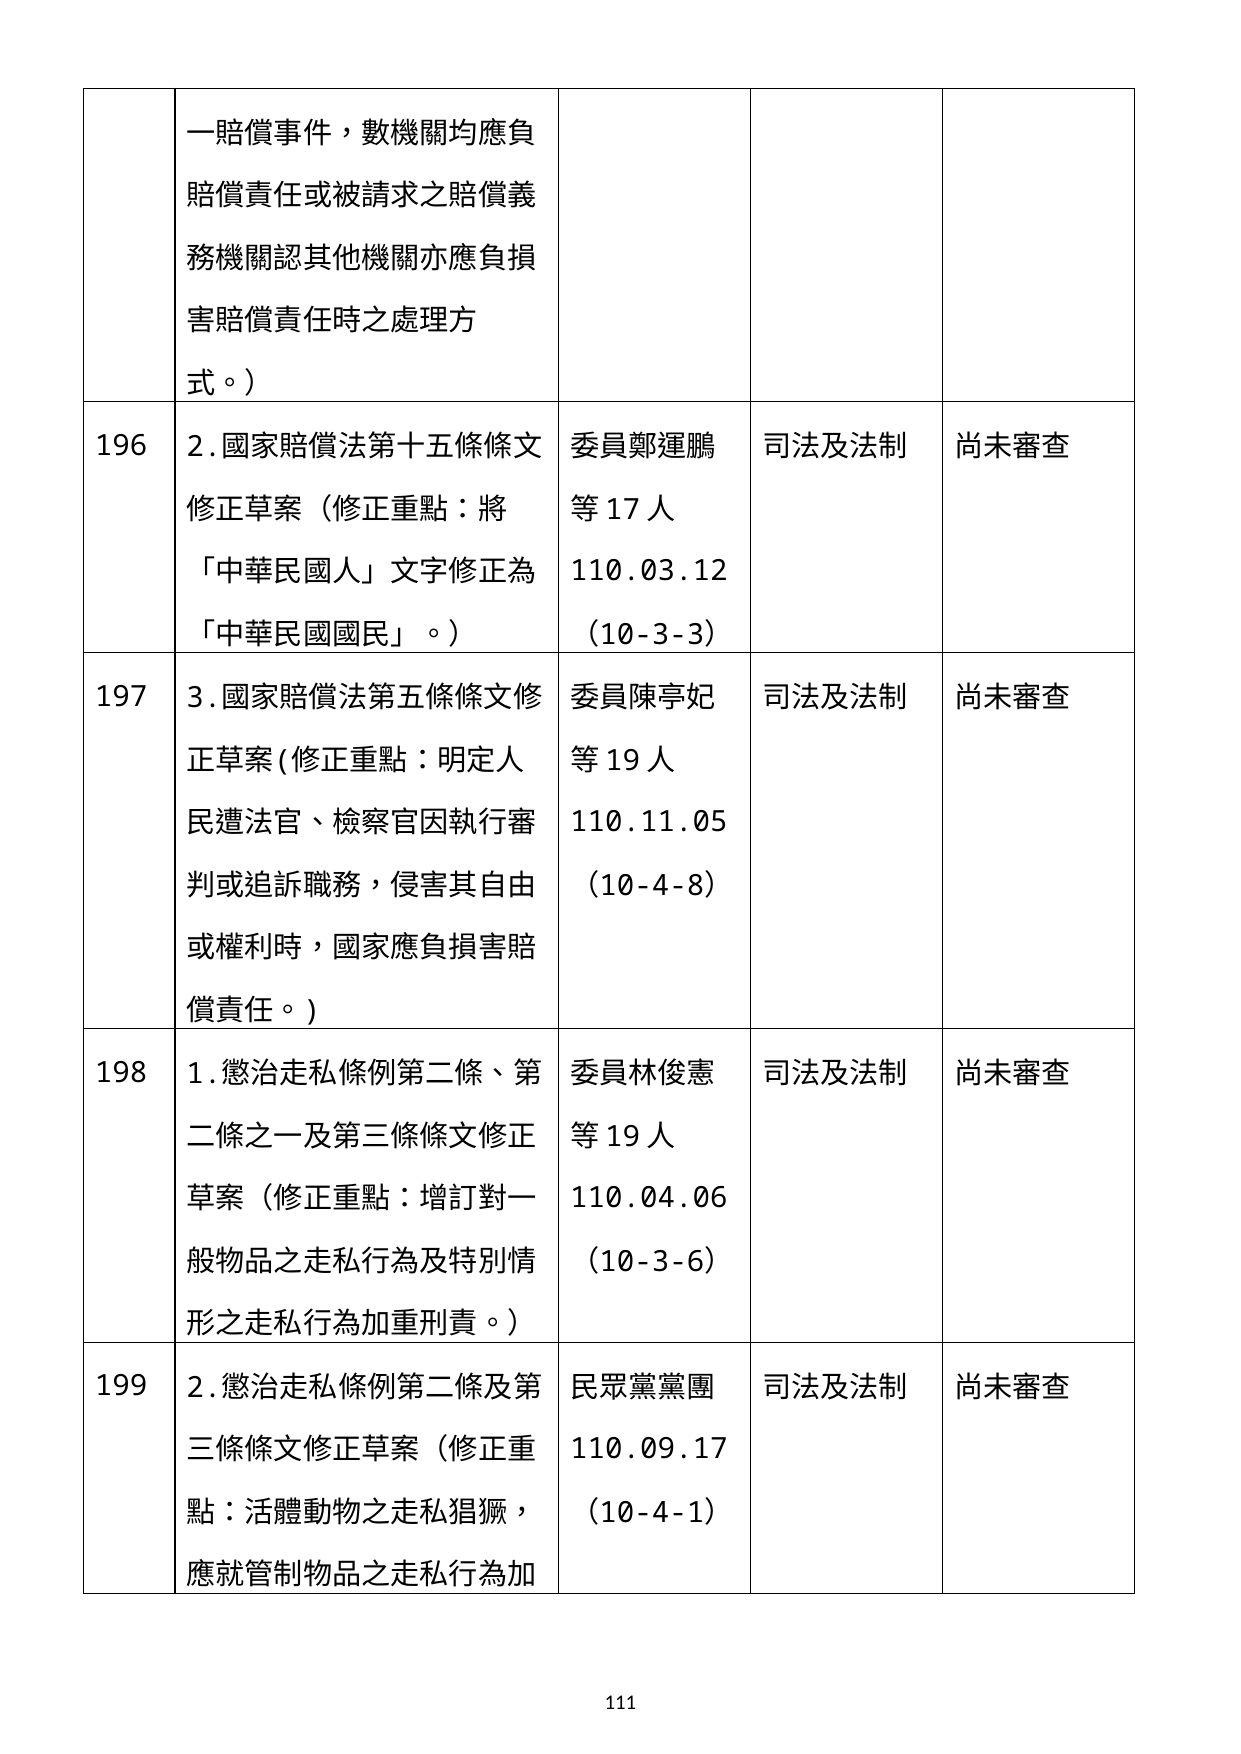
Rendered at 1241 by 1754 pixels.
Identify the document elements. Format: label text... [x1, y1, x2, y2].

table_cell 民眾黨黨團 110.09.17 （10-4-1） [559, 1343, 750, 1593]
table_cell 2.國家賠償法第十五條條文修正草案（修正重點：將「中華民國人」文字修正為「中華民國國民」。） [176, 402, 558, 652]
table_cell [943, 89, 1134, 401]
table_cell 197 [84, 653, 174, 1028]
table_cell 尚未審查 [943, 653, 1134, 1028]
table_cell [751, 89, 942, 401]
table_cell 委員林俊憲等19人 110.04.06 （10-3-6） [559, 1029, 750, 1342]
table_cell 198 [84, 1029, 174, 1342]
table_cell 司法及法制 [751, 653, 942, 1028]
table_cell [84, 89, 174, 401]
table_cell 1.懲治走私條例第二條、第二條之一及第三條條文修正草案（修正重點：增訂對一般物品之走私行為及特別情形之走私行為加重刑責。） [176, 1029, 558, 1342]
table_cell 委員陳亭妃等19人 110.11.05 （10-4-8） [559, 653, 750, 1028]
table_cell 委員鄭運鵬等17人 110.03.12 （10-3-3） [559, 402, 750, 652]
table_cell 3.國家賠償法第五條條文修正草案(修正重點：明定人民遭法官、檢察官因執行審判或追訴職務，侵害其自由或權利時，國家應負損害賠償責任。) [176, 653, 558, 1028]
table_cell 196 [84, 402, 174, 652]
table_cell 司法及法制 [751, 402, 942, 652]
table_cell 2.懲治走私條例第二條及第三條條文修正草案（修正重點：活體動物之走私猖獗，應就管制物品之走私行為加 [176, 1343, 558, 1593]
table_cell 尚未審查 [943, 402, 1134, 652]
table_cell 尚未審查 [943, 1029, 1134, 1342]
table_cell 199 [84, 1343, 174, 1593]
table_cell 一賠償事件，數機關均應負賠償責任或被請求之賠償義務機關認其他機關亦應負損害賠償責任時之處理方式。） [176, 89, 558, 401]
table_cell 司法及法制 [751, 1029, 942, 1342]
table_cell 尚未審查 [943, 1343, 1134, 1593]
table_cell 司法及法制 [751, 1343, 942, 1593]
table_cell [559, 89, 750, 401]
